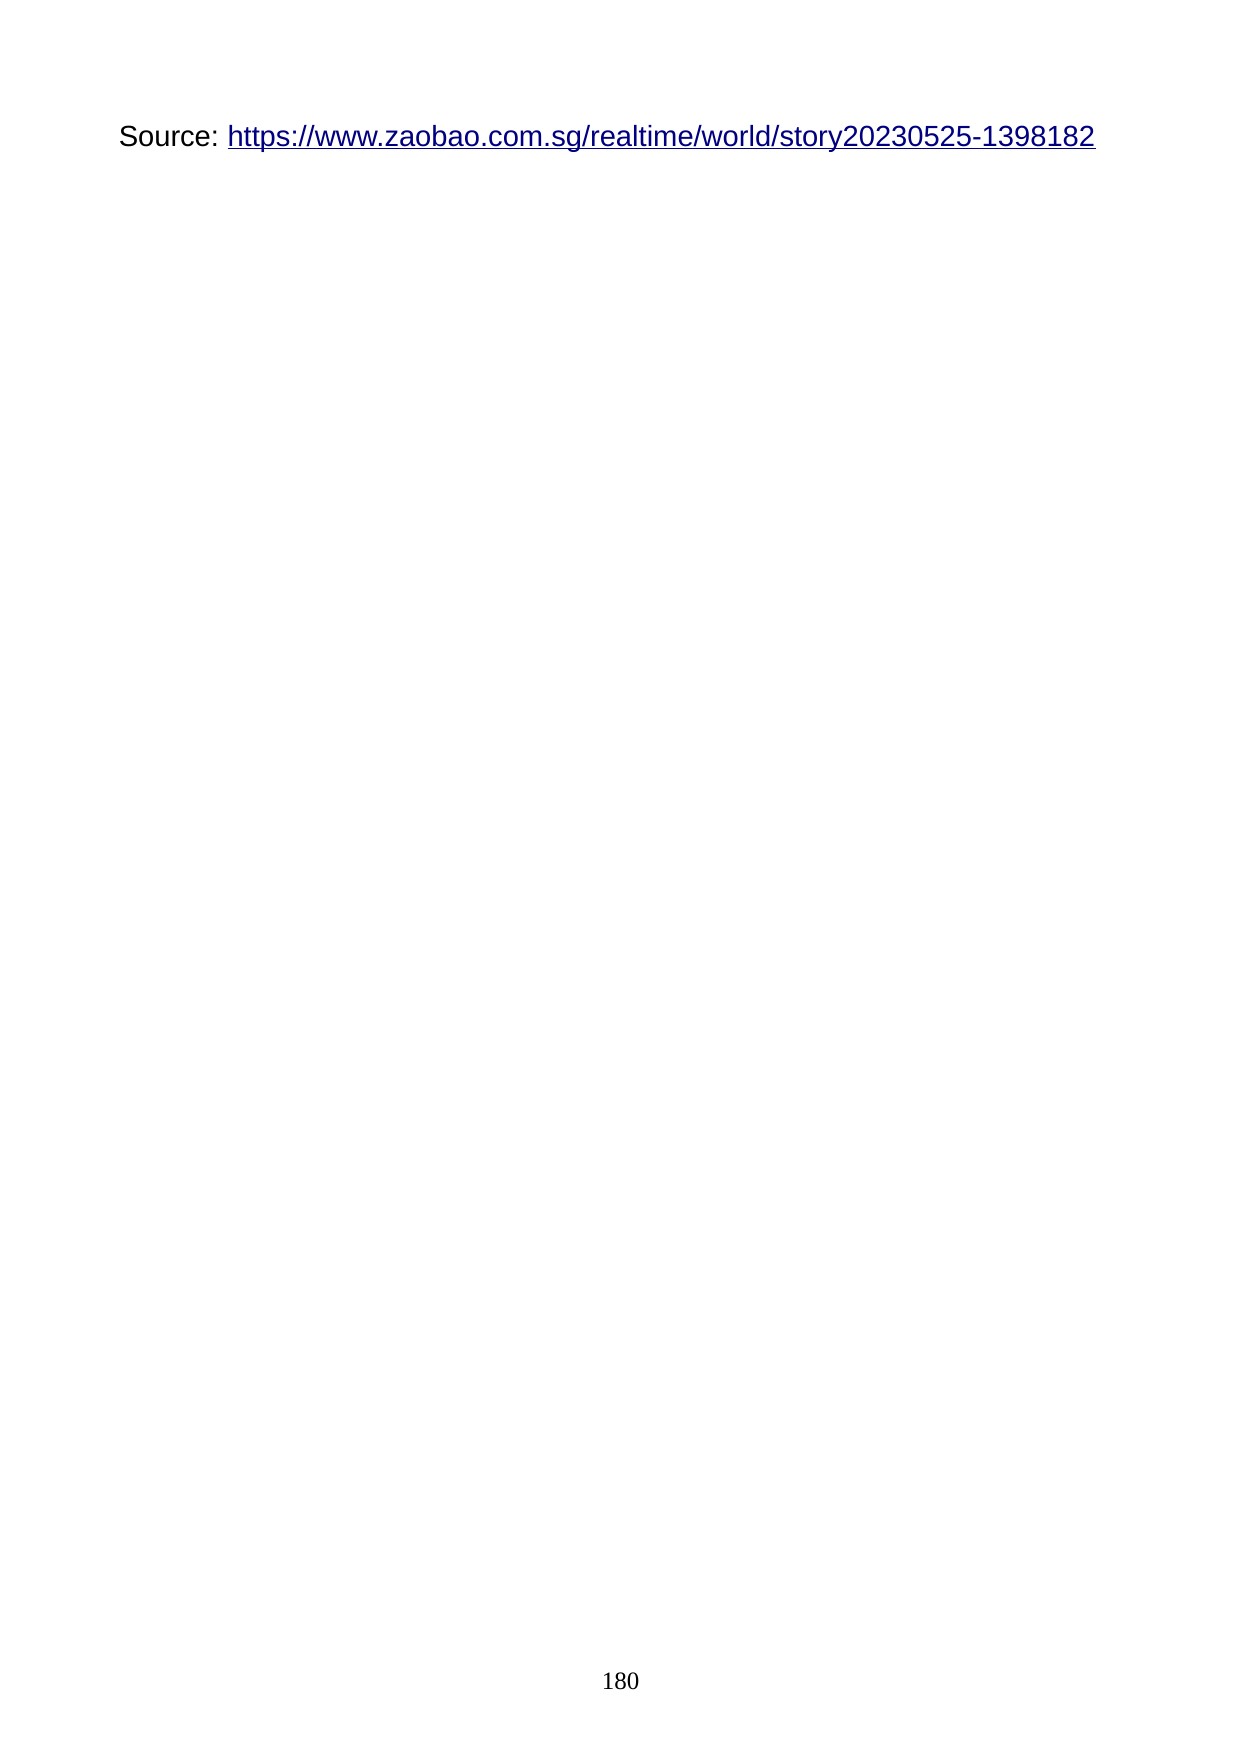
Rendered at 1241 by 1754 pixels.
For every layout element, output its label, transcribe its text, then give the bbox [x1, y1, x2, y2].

text Source: https://www.zaobao.com.sg/realtime/world/story20230525-1398182 [118, 118, 1122, 152]
